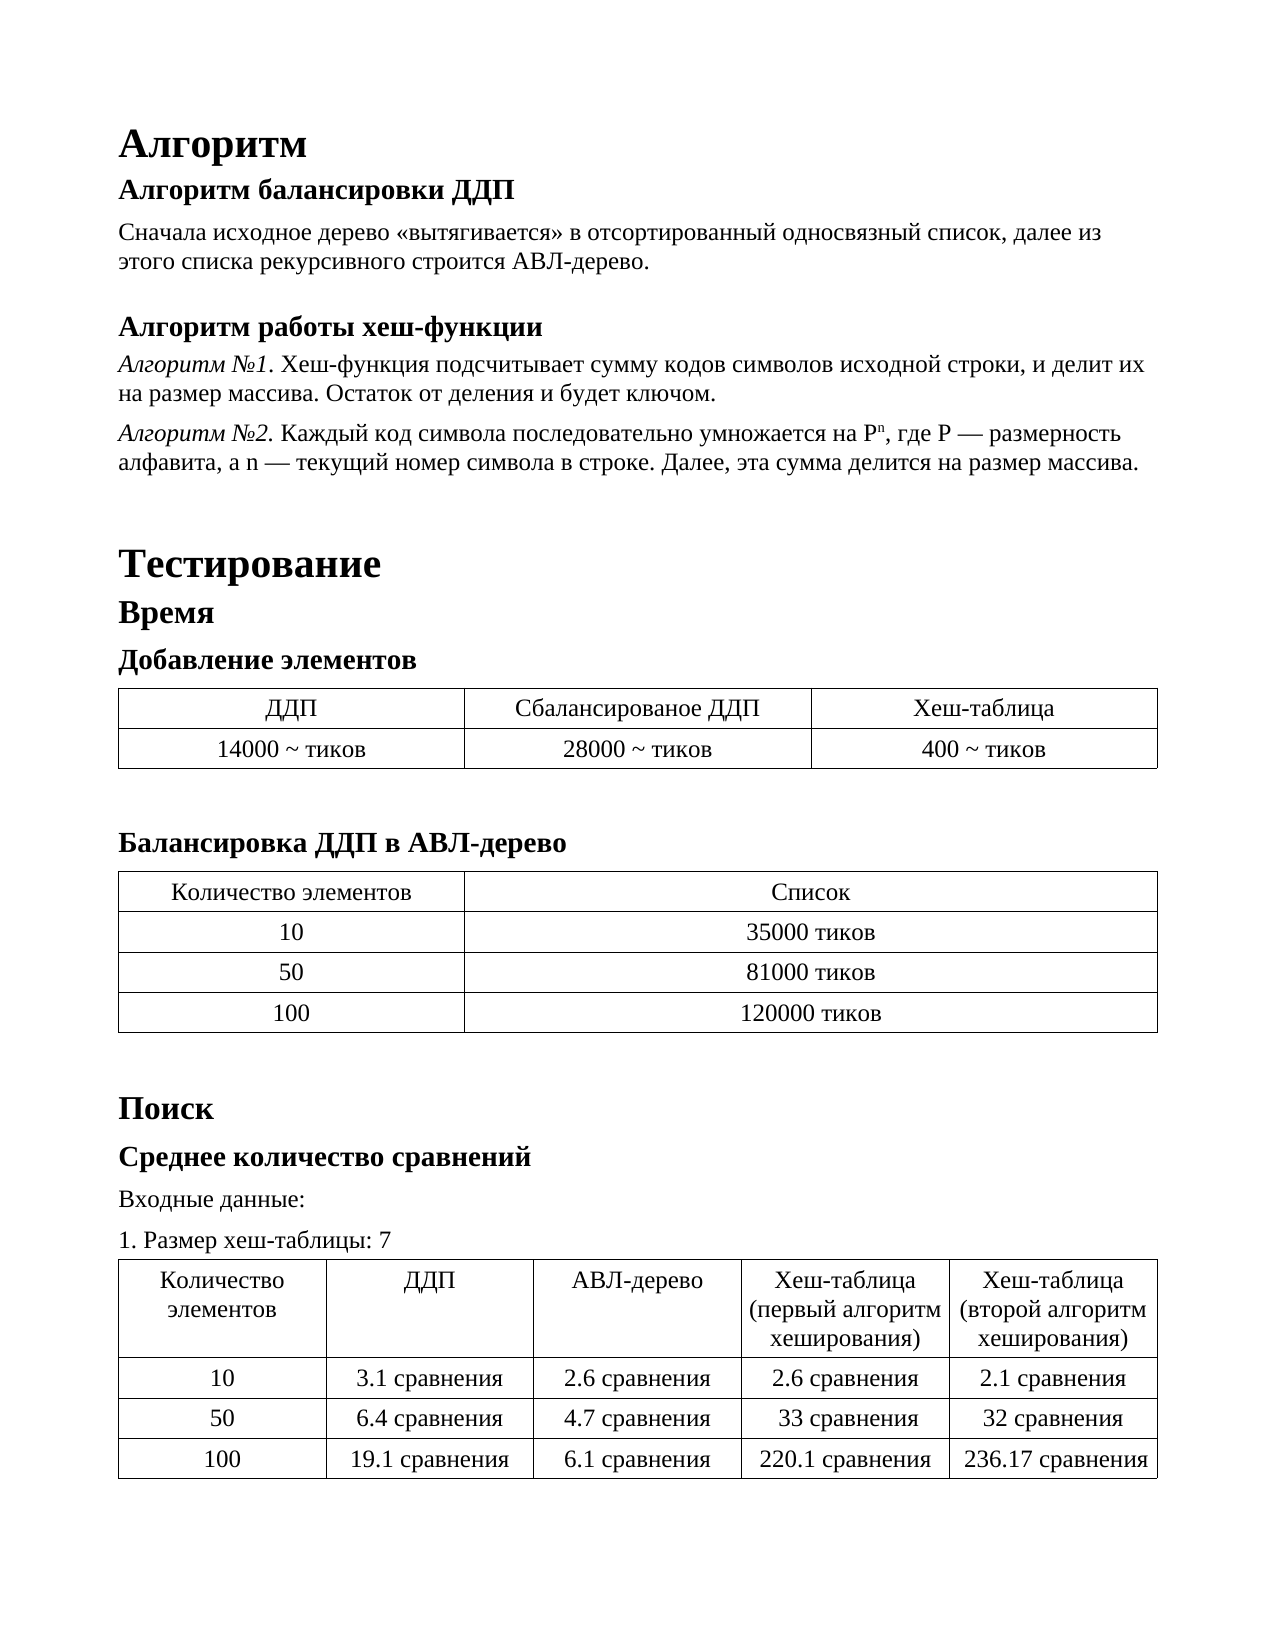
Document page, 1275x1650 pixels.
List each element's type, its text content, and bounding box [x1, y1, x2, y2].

table_cell 14000 ~ тиков [119, 729, 464, 768]
table_header ДДП [327, 1260, 533, 1357]
table_cell 236.17 сравнения [950, 1439, 1157, 1478]
table_cell 2.6 сравнения [534, 1358, 741, 1397]
table_cell 10 [119, 1358, 326, 1397]
table_cell 6.1 сравнения [534, 1439, 741, 1478]
text Время [118, 592, 1157, 630]
table_cell 19.1 сравнения [327, 1439, 533, 1478]
text Алгоритм балансировки ДДП [118, 172, 1157, 206]
table_cell 220.1 сравнения [742, 1439, 949, 1478]
table_cell 35000 тиков [465, 912, 1157, 952]
table_cell 100 [119, 1439, 326, 1478]
table_header Хеш-таблица [812, 689, 1157, 728]
table_cell 81000 тиков [465, 953, 1157, 992]
text Балансировка ДДП в АВЛ-дерево [118, 826, 1157, 859]
table_header ДДП [119, 689, 464, 728]
table_cell 400 ~ тиков [812, 729, 1157, 768]
text Алгоритм №1. Хеш-функция подсчитывает сумму кодов символов исходной строки, и делит их на размер массива. Остаток от деления и будет ключом. [118, 349, 1157, 407]
table_header Список [465, 872, 1157, 911]
text 1. Размер хеш-таблицы: 7 [118, 1225, 1157, 1253]
text Алгоритм [118, 118, 1157, 166]
table_cell 2.1 сравнения [950, 1358, 1157, 1397]
text Алгоритм работы хеш-функции [118, 309, 1157, 343]
text Тестирование [118, 538, 1157, 586]
table_cell 100 [119, 993, 464, 1032]
table_header Количество элементов [119, 1260, 326, 1357]
text Входные данные: [118, 1184, 1157, 1213]
table_cell 50 [119, 1399, 326, 1438]
table_cell 3.1 сравнения [327, 1358, 533, 1397]
table_header Хеш-таблица (первый алгоритм хеширования) [742, 1260, 949, 1357]
table_header Хеш-таблица (второй алгоритм хеширования) [950, 1260, 1157, 1357]
table_header Сбалансированое ДДП [465, 689, 811, 728]
text Добавление элементов [118, 642, 1157, 676]
table_cell 4.7 сравнения [534, 1399, 741, 1438]
table_cell 6.4 сравнения [327, 1399, 533, 1438]
table_header Количество элементов [119, 872, 464, 911]
table_cell 10 [119, 912, 464, 952]
table_cell 28000 ~ тиков [465, 729, 811, 768]
text Поиск [118, 1088, 1157, 1127]
table_cell 120000 тиков [465, 993, 1157, 1032]
table_cell 32 сравнения [950, 1399, 1157, 1438]
table_header АВЛ-дерево [534, 1260, 741, 1357]
table_cell 2.6 сравнения [742, 1358, 949, 1397]
table_cell 33 сравнения [742, 1399, 949, 1438]
table_cell 50 [119, 953, 464, 992]
text Сначала исходное дерево «вытягивается» в отсортированный односвязный список, далее из этого списка рекурсивного строится АВЛ-дерево. [118, 217, 1157, 275]
text Среднее количество сравнений [118, 1139, 1157, 1172]
text Алгоритм №2. Каждый код символа последовательно умножается на Pn, где P — размерность алфавита, а n — текущий номер символа в строке. Далее, эта сумма делится на размер массива. [118, 418, 1157, 476]
